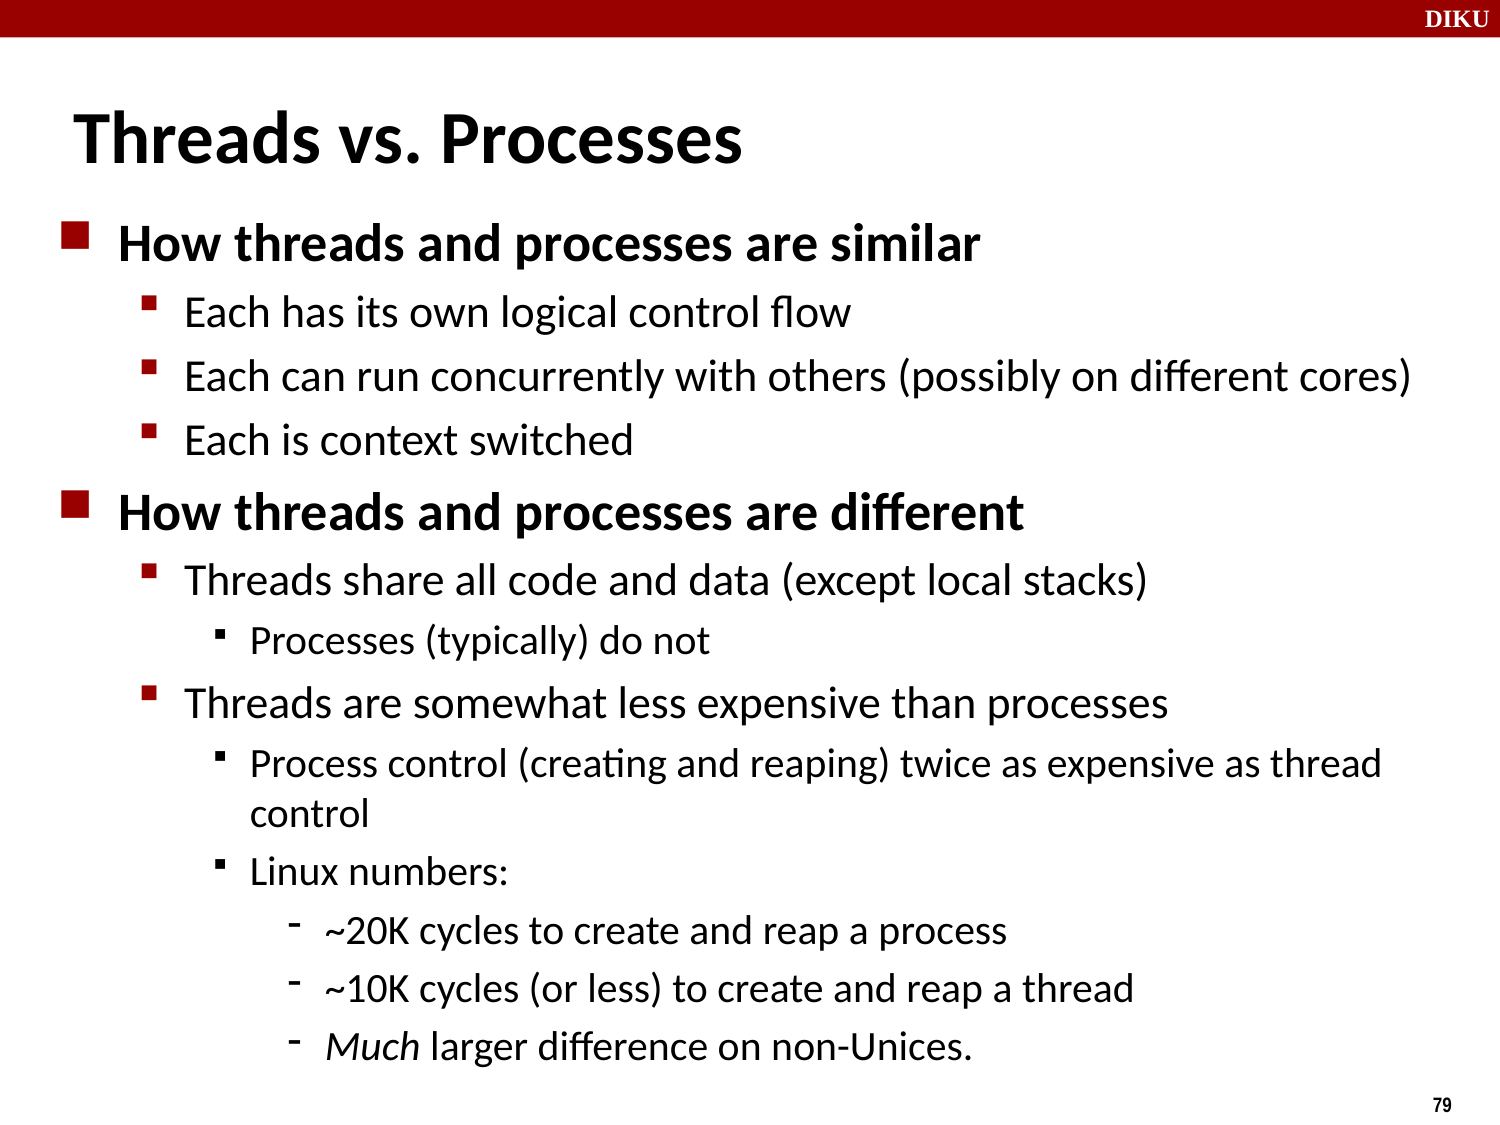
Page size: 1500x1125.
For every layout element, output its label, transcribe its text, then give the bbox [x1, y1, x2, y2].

text_box Threads vs. Processes [58, 71, 1304, 197]
text_box How threads and processes are similar Each has its own logical control flow Each can run concurrently with others (possibly on different cores) Each is context switched How threads and processes are different Threads share all code and data (except local stacks) Processes (typically) do not Threads are somewhat less expensive than processes Process control (creating and reaping) twice as expensive as thread control Linux numbers: ~20K cycles to create and reap a process ~10K cycles (or less) to create and reap a thread Much larger difference on non-Unices. [47, 200, 1463, 1078]
